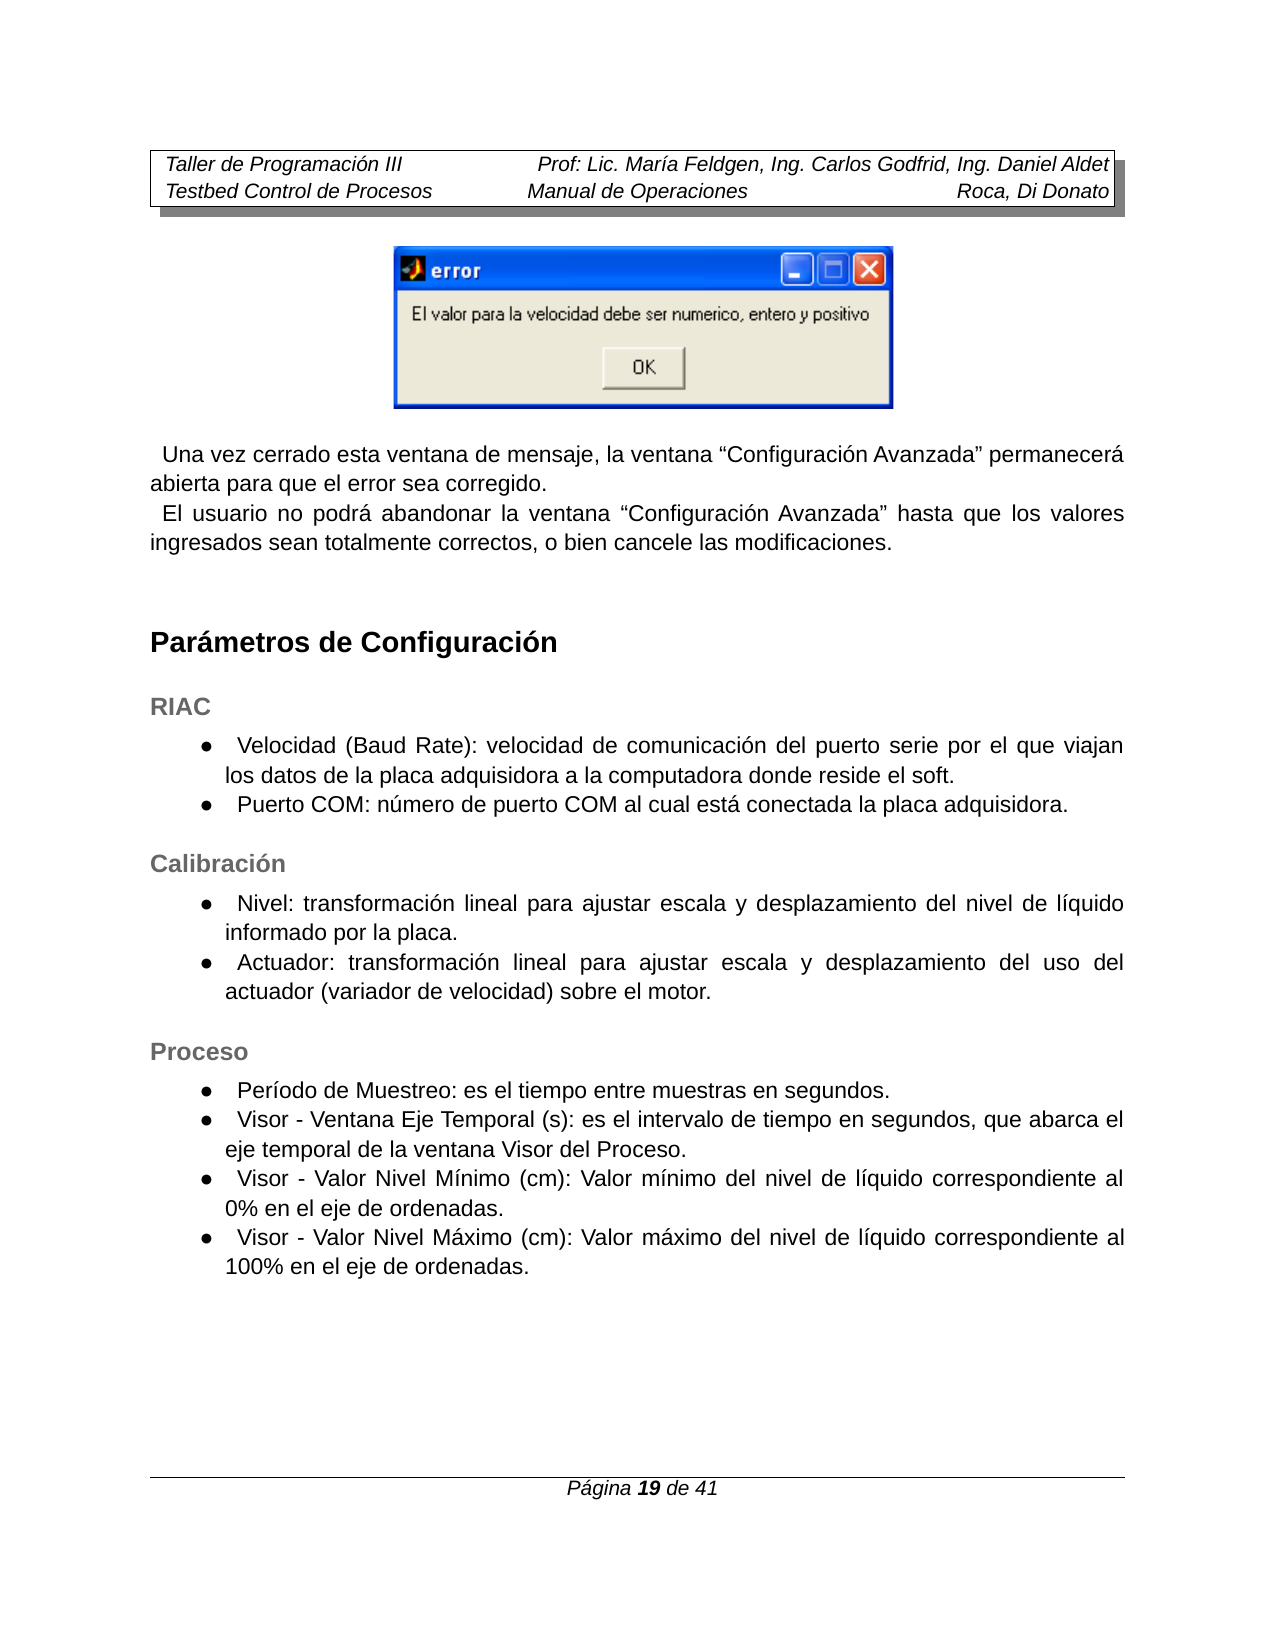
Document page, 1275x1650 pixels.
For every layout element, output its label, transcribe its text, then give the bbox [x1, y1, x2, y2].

list Velocidad (Baud Rate): velocidad de comunicación del puerto serie por el que viajan los datos de la placa adquisidora a la computadora donde reside el soft. [187, 733, 1125, 788]
list Visor - Valor Nivel Mínimo (cm): Valor mínimo del nivel de líquido correspondiente al 0% en el eje de ordenadas. [187, 1166, 1125, 1221]
text Una vez cerrado esta ventana de mensaje, la ventana “Configuración Avanzada” permanecerá abierta para que el error sea corregido. [150, 442, 1125, 497]
list Actuador: transformación lineal para ajustar escala y desplazamiento del uso del actuador (variador de velocidad) sobre el motor. [187, 949, 1125, 1004]
list Visor - Valor Nivel Máximo (cm): Valor máximo del nivel de líquido correspondiente al 100% en el eje de ordenadas. [187, 1225, 1125, 1280]
subtitle Parámetros de Configuración [150, 626, 1125, 659]
list Visor - Ventana Eje Temporal (s): es el intervalo de tiempo en segundos, que abarca el eje temporal de la ventana Visor del Proceso. [187, 1107, 1125, 1162]
text El usuario no podrá abandonar la ventana “Configuración Avanzada” hasta que los valores ingresados sean totalmente correctos, o bien cancele las modificaciones. [150, 500, 1125, 555]
picture [393, 246, 894, 409]
subtitle Calibración [150, 850, 1125, 878]
list Período de Muestreo: es el tiempo entre muestras en segundos. [187, 1078, 1125, 1103]
list Puerto COM: número de puerto COM al cual está conectada la placa adquisidora. [187, 792, 1125, 817]
subtitle RIAC [150, 693, 1125, 721]
subtitle Proceso [150, 1037, 1125, 1065]
list Nivel: transformación lineal para ajustar escala y desplazamiento del nivel de líquido informado por la placa. [187, 891, 1125, 946]
